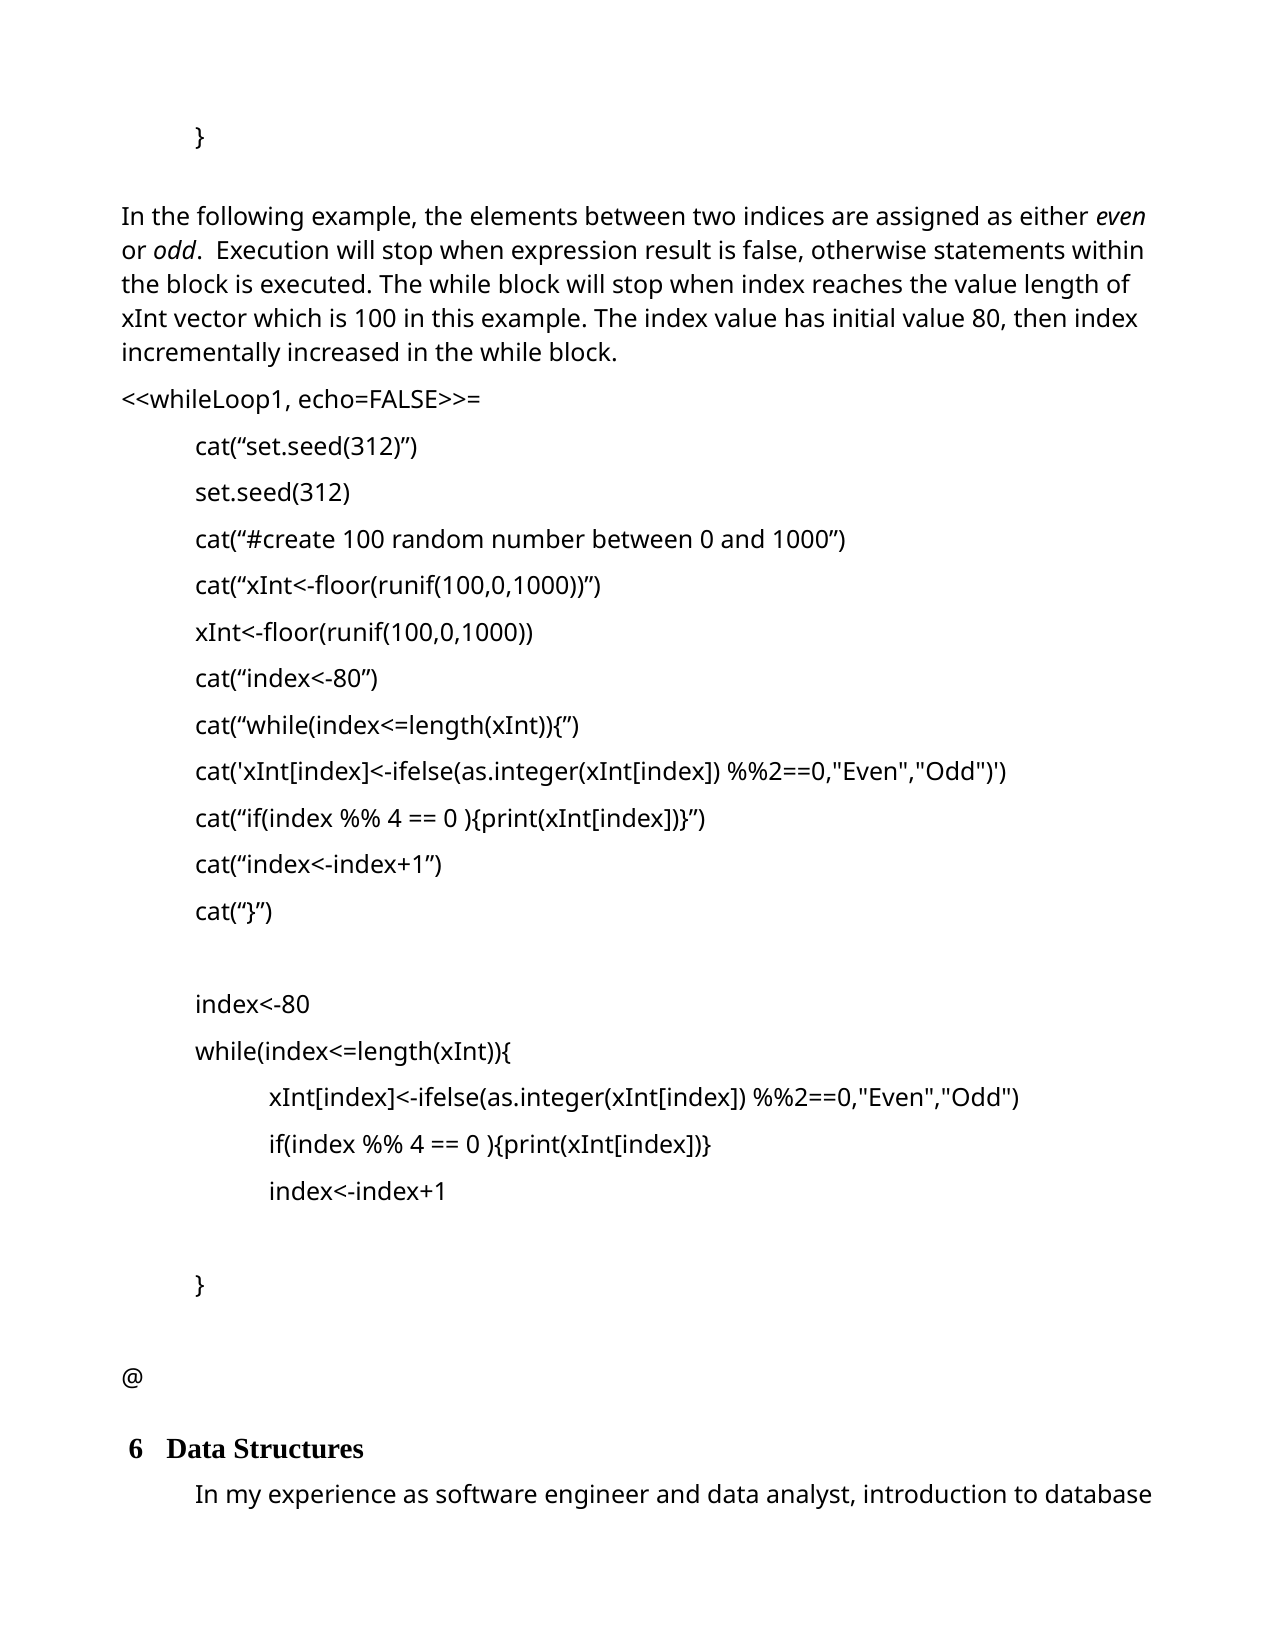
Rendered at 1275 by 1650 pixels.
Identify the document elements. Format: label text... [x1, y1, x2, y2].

text cat(“set.seed(312)”) [121, 428, 1158, 462]
text @ [121, 1359, 1158, 1393]
text cat(“index<-80”) [121, 661, 1158, 695]
text xInt<-floor(runif(100,0,1000)) [121, 614, 1158, 648]
text In my experience as software engineer and data analyst, introduction to database [121, 1477, 1158, 1511]
text <<whileLoop1, echo=FALSE>>= [121, 382, 1158, 416]
text cat(“if(index %% 4 == 0 ){print(xInt[index])}”) [121, 801, 1158, 835]
text cat(“}”) [121, 894, 1158, 928]
text index<-80 [121, 987, 1158, 1021]
text In the following example, the elements between two indices are assigned as either even or odd. Execution will stop when expression result is false, otherwise statements within the block is executed. The while block will stop when index reaches the value length of xInt vector which is 100 in this example. The index value has initial value 80, then index incrementally increased in the while block. [121, 199, 1158, 369]
subtitle Data Structures [121, 1431, 1158, 1464]
text } [121, 118, 1158, 152]
text cat(“xInt<-floor(runif(100,0,1000))”) [121, 568, 1158, 602]
text cat(“#create 100 random number between 0 and 1000”) [121, 521, 1158, 555]
text if(index %% 4 == 0 ){print(xInt[index])} [121, 1127, 1158, 1161]
text while(index<=length(xInt)){ [121, 1033, 1158, 1067]
text cat('xInt[index]<-ifelse(as.integer(xInt[index]) %%2==0,"Even","Odd")') [121, 754, 1158, 788]
text } [121, 1266, 1158, 1300]
text index<-index+1 [121, 1173, 1158, 1207]
text cat(“index<-index+1”) [121, 847, 1158, 881]
text set.seed(312) [121, 475, 1158, 509]
text xInt[index]<-ifelse(as.integer(xInt[index]) %%2==0,"Even","Odd") [121, 1080, 1158, 1114]
text cat(“while(index<=length(xInt)){”) [121, 707, 1158, 742]
